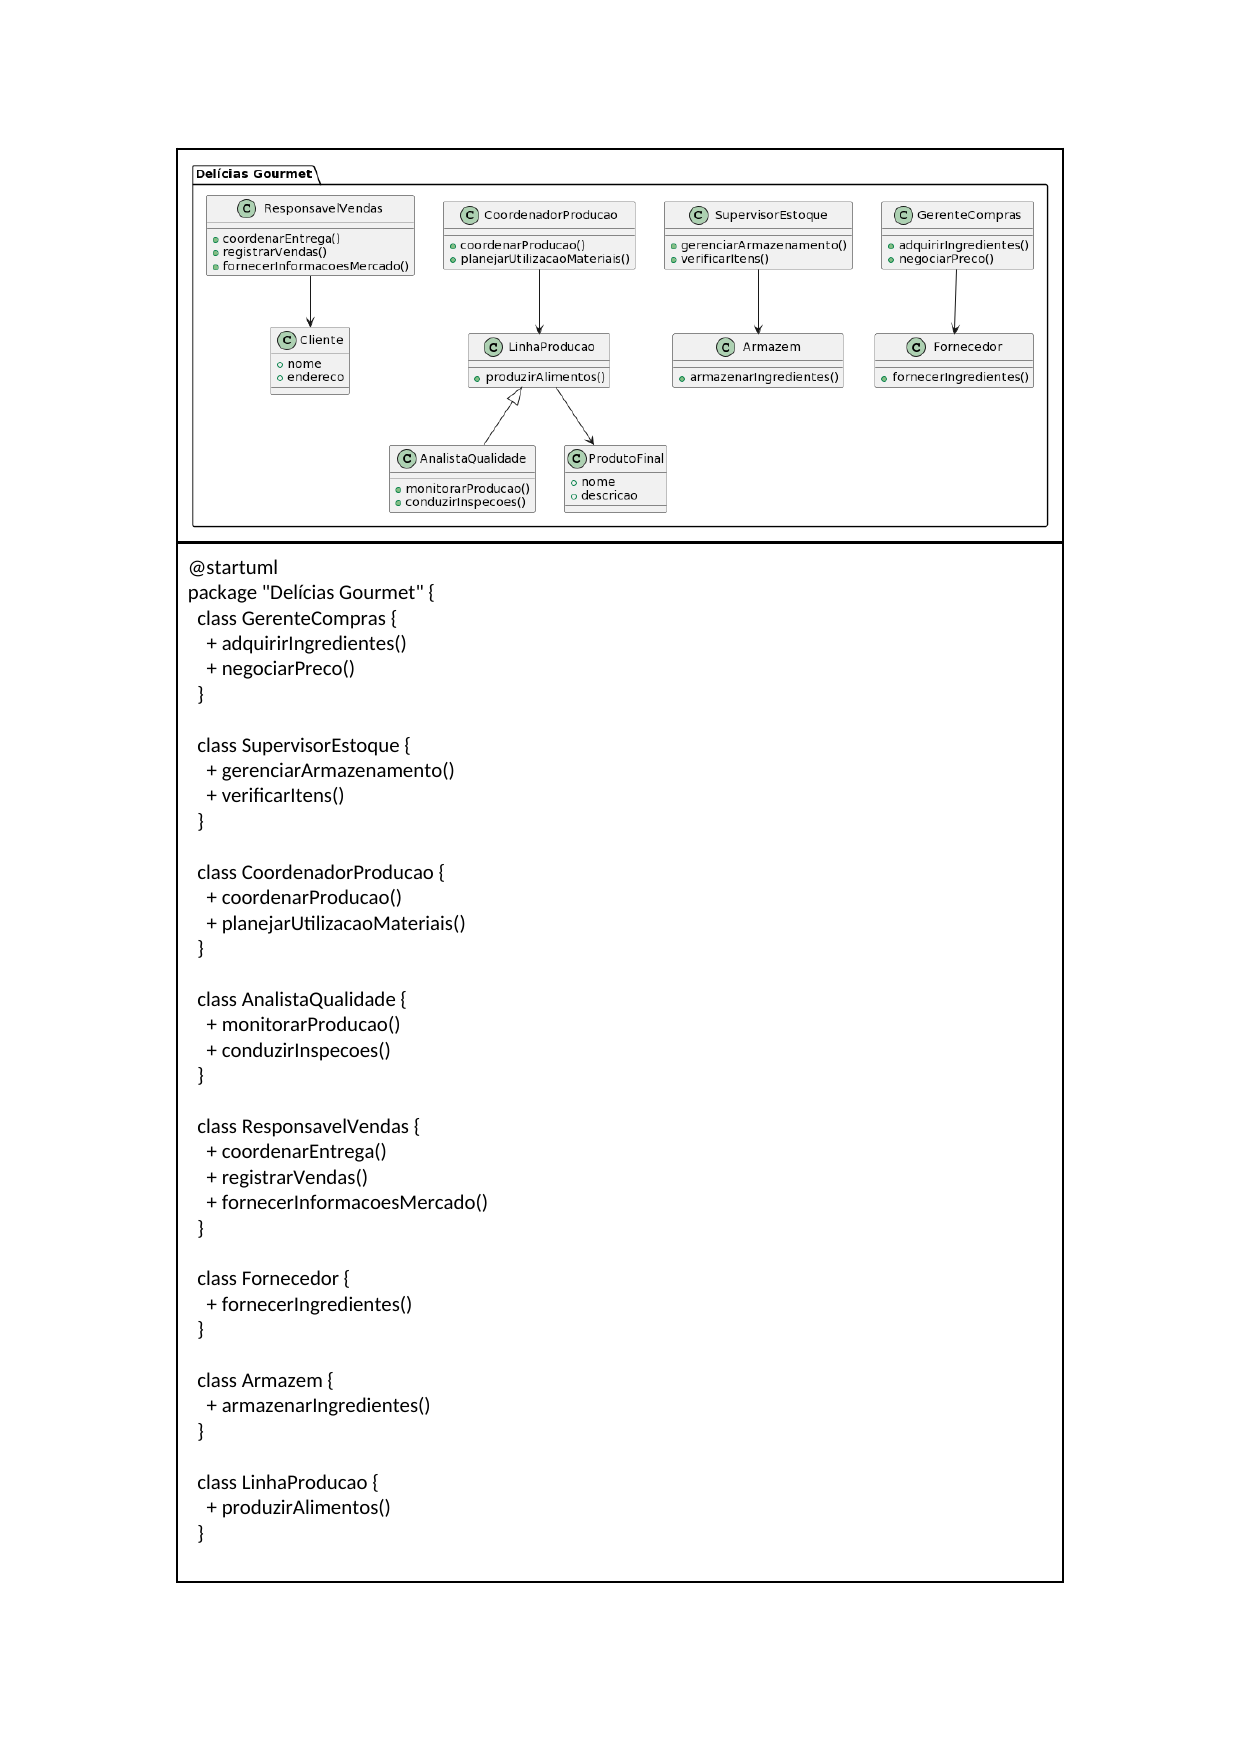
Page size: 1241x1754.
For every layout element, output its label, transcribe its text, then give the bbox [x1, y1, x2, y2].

picture [187, 160, 1052, 531]
table_cell @startuml package "Delícias Gourmet" { class GerenteCompras { + adquirirIngredientes() + negociarPreco() } class SupervisorEstoque { + gerenciarArmazenamento() + verificarItens() } class CoordenadorProducao { + coordenarProducao() + planejarUtilizacaoMateriais() } class AnalistaQualidade { + monitorarProducao() + conduzirInspecoes() } class ResponsavelVendas { + coordenarEntrega() + registrarVendas() + fornecerInformacoesMercado() } class Fornecedor { + fornecerIngredientes() } class Armazem { + armazenarIngredientes() } class LinhaProducao { + produzirAlimentos() } [178, 544, 1062, 1581]
table_header [178, 150, 1062, 541]
